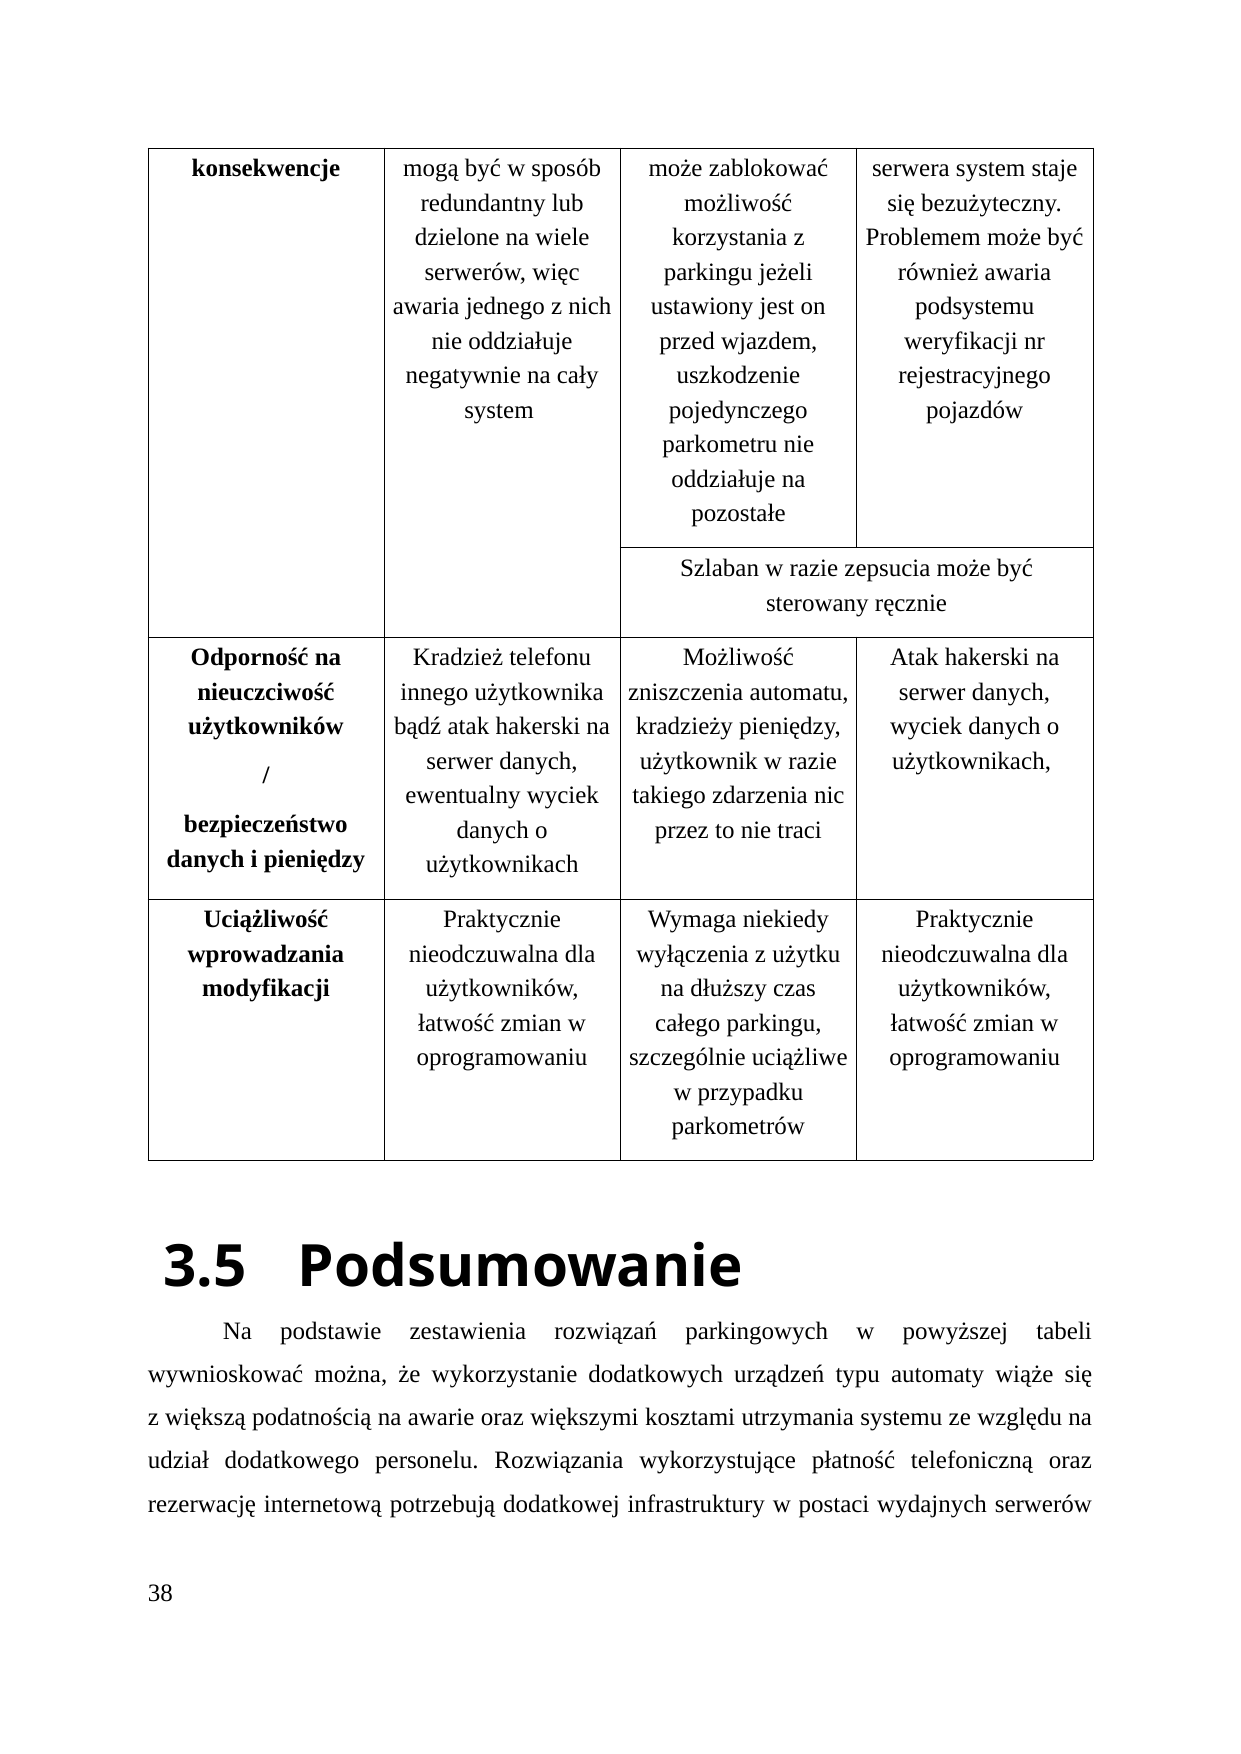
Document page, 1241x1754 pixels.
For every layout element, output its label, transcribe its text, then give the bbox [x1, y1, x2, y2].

subtitle Podsumowanie [148, 1224, 1093, 1304]
table_cell Szlaban w razie zepsucia może być sterowany ręcznie [621, 548, 1093, 637]
table_cell Uciążliwość wprowadzania modyfikacji [149, 900, 384, 1160]
table_cell Praktycznie nieodczuwalna dla użytkowników, łatwość zmian w oprogramowaniu [385, 900, 620, 1160]
table_cell Kradzież telefonu innego użytkownika bądź atak hakerski na serwer danych, ewentualny wyciek danych o użytkownikach [385, 638, 620, 898]
table_cell może zablokować możliwość korzystania z parkingu jeżeli ustawiony jest on przed wjazdem, uszkodzenie pojedynczego parkometru nie oddziałuje na pozostałe [621, 149, 856, 547]
table_cell Możliwość zniszczenia automatu, kradzieży pieniędzy, użytkownik w razie takiego zdarzenia nic przez to nie traci [621, 638, 856, 898]
table_cell Praktycznie nieodczuwalna dla użytkowników, łatwość zmian w oprogramowaniu [857, 900, 1093, 1160]
text Na podstawie zestawienia rozwiązań parkingowych w powyższej tabeli wywnioskować można, że wykorzystanie dodatkowych urządzeń typu automaty wiąże się z większą podatnością na awarie oraz większymi kosztami utrzymania systemu ze względu na udział dodatkowego personelu. Rozwiązania wykorzystujące płatność telefoniczną oraz rezerwację internetową potrzebują dodatkowej infrastruktury w postaci wydajnych serwerów [148, 1316, 1093, 1517]
table_cell serwera system staje się bezużyteczny. Problemem może być również awaria podsystemu weryfikacji nr rejestracyjnego pojazdów [857, 149, 1093, 547]
table_cell mogą być w sposób redundantny lub dzielone na wiele serwerów, więc awaria jednego z nich nie oddziałuje negatywnie na cały system [385, 149, 620, 637]
table_cell Atak hakerski na serwer danych, wyciek danych o użytkownikach, [857, 638, 1093, 898]
table_cell konsekwencje [149, 149, 384, 637]
table_cell Wymaga niekiedy wyłączenia z użytku na dłuższy czas całego parkingu, szczególnie uciążliwe w przypadku parkometrów [621, 900, 856, 1160]
table_cell Odporność na nieuczciwość użytkowników / bezpieczeństwo danych i pieniędzy [149, 638, 384, 898]
